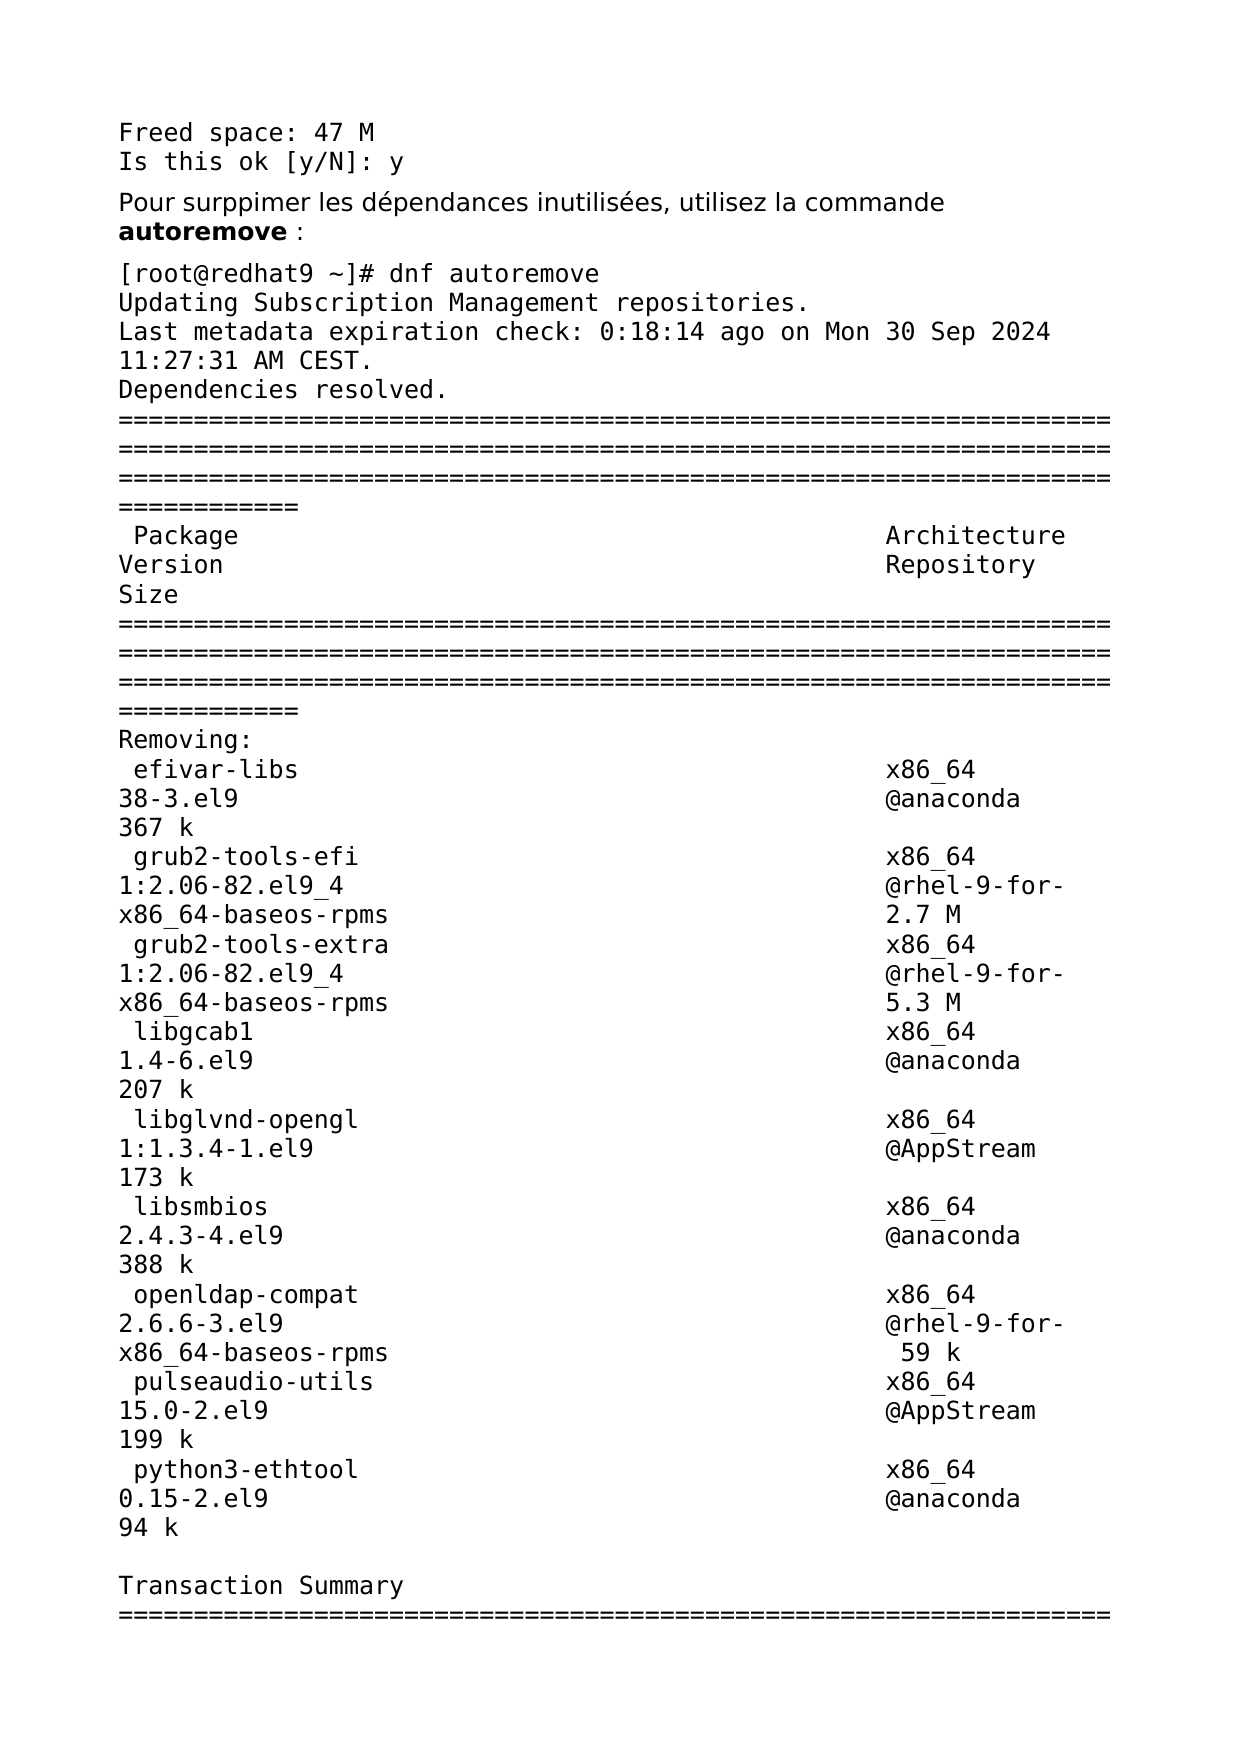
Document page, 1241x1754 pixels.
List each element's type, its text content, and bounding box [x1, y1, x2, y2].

text Pour surppimer les dépendances inutilisées, utilisez la commande autoremove : [118, 188, 1122, 247]
text [root@redhat9 ~]# dnf autoremove Updating Subscription Management repositories. Last metadata expiration check: 0:18:14 ago on Mon 30 Sep 2024 11:27:31 AM CEST. Dependencies resolved. ================================================================================================================================================================================================================== Package Architecture Version Repository Size ================================================================================================================================================================================================================== Removing: efivar-libs x86_64 38-3.el9 @anaconda 367 k grub2-tools-efi x86_64 1:2.06-82.el9_4 @rhel-9-for-x86_64-baseos-rpms 2.7 M grub2-tools-extra x86_64 1:2.06-82.el9_4 @rhel-9-for-x86_64-baseos-rpms 5.3 M libgcab1 x86_64 1.4-6.el9 @anaconda 207 k libglvnd-opengl x86_64 1:1.3.4-1.el9 @AppStream 173 k libsmbios x86_64 2.4.3-4.el9 @anaconda 388 k openldap-compat x86_64 2.6.6-3.el9 @rhel-9-for-x86_64-baseos-rpms 59 k pulseaudio-utils x86_64 15.0-2.el9 @AppStream 199 k python3-ethtool x86_64 0.15-2.el9 @anaconda 94 k Transaction Summary ================================================================== [118, 259, 1122, 1630]
text Freed space: 47 M Is this ok [y/N]: y [118, 118, 1122, 176]
